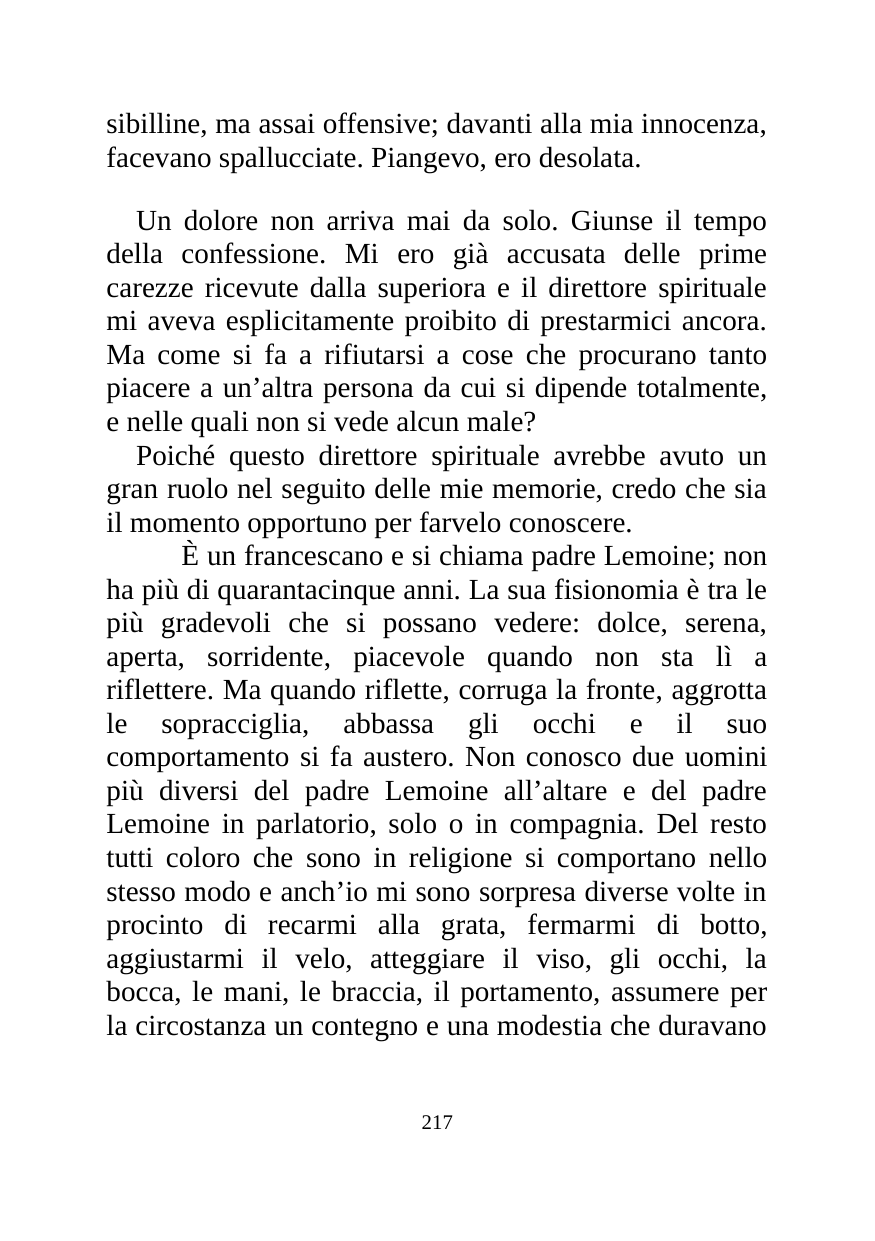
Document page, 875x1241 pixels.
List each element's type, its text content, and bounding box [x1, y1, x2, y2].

text Poiché questo direttore spirituale avrebbe avuto un gran ruolo nel seguito delle mie memorie, credo che sia il momento opportuno per farvelo conoscere. [106, 438, 768, 538]
text sibilline, ma assai offensive; davanti alla mia innocenza, facevano spallucciate. Piangevo, ero desolata. [106, 106, 768, 173]
text Un dolore non arriva mai da solo. Giunse il tempo della confessione. Mi ero già accusata delle prime carezze ricevute dalla superiora e il direttore spirituale mi aveva esplicitamente proibito di prestarmici ancora. Ma come si fa a rifiutarsi a cose che procurano tanto piacere a un’altra persona da cui si dipende totalmente, e nelle quali non si vede alcun male? [106, 203, 768, 438]
text È un francescano e si chiama padre Lemoine; non ha più di quarantacinque anni. La sua fisionomia è tra le più gradevoli che si possano vedere: dolce, serena, aperta, sorridente, piacevole quando non sta lì a riflettere. Ma quando riflette, corruga la fronte, aggrotta le sopracciglia, abbassa gli occhi e il suo comportamento si fa austero. Non conosco due uomini più diversi del padre Lemoine all’altare e del padre Lemoine in parlatorio, solo o in compagnia. Del resto tutti coloro che sono in religione si comportano nello stesso modo e anch’io mi sono sorpresa diverse volte in procinto di recarmi alla grata, fermarmi di botto, aggiustarmi il velo, atteggiare il viso, gli occhi, la bocca, le mani, le braccia, il portamento, assumere per la circostanza un contegno e una modestia che duravano [106, 538, 768, 1041]
